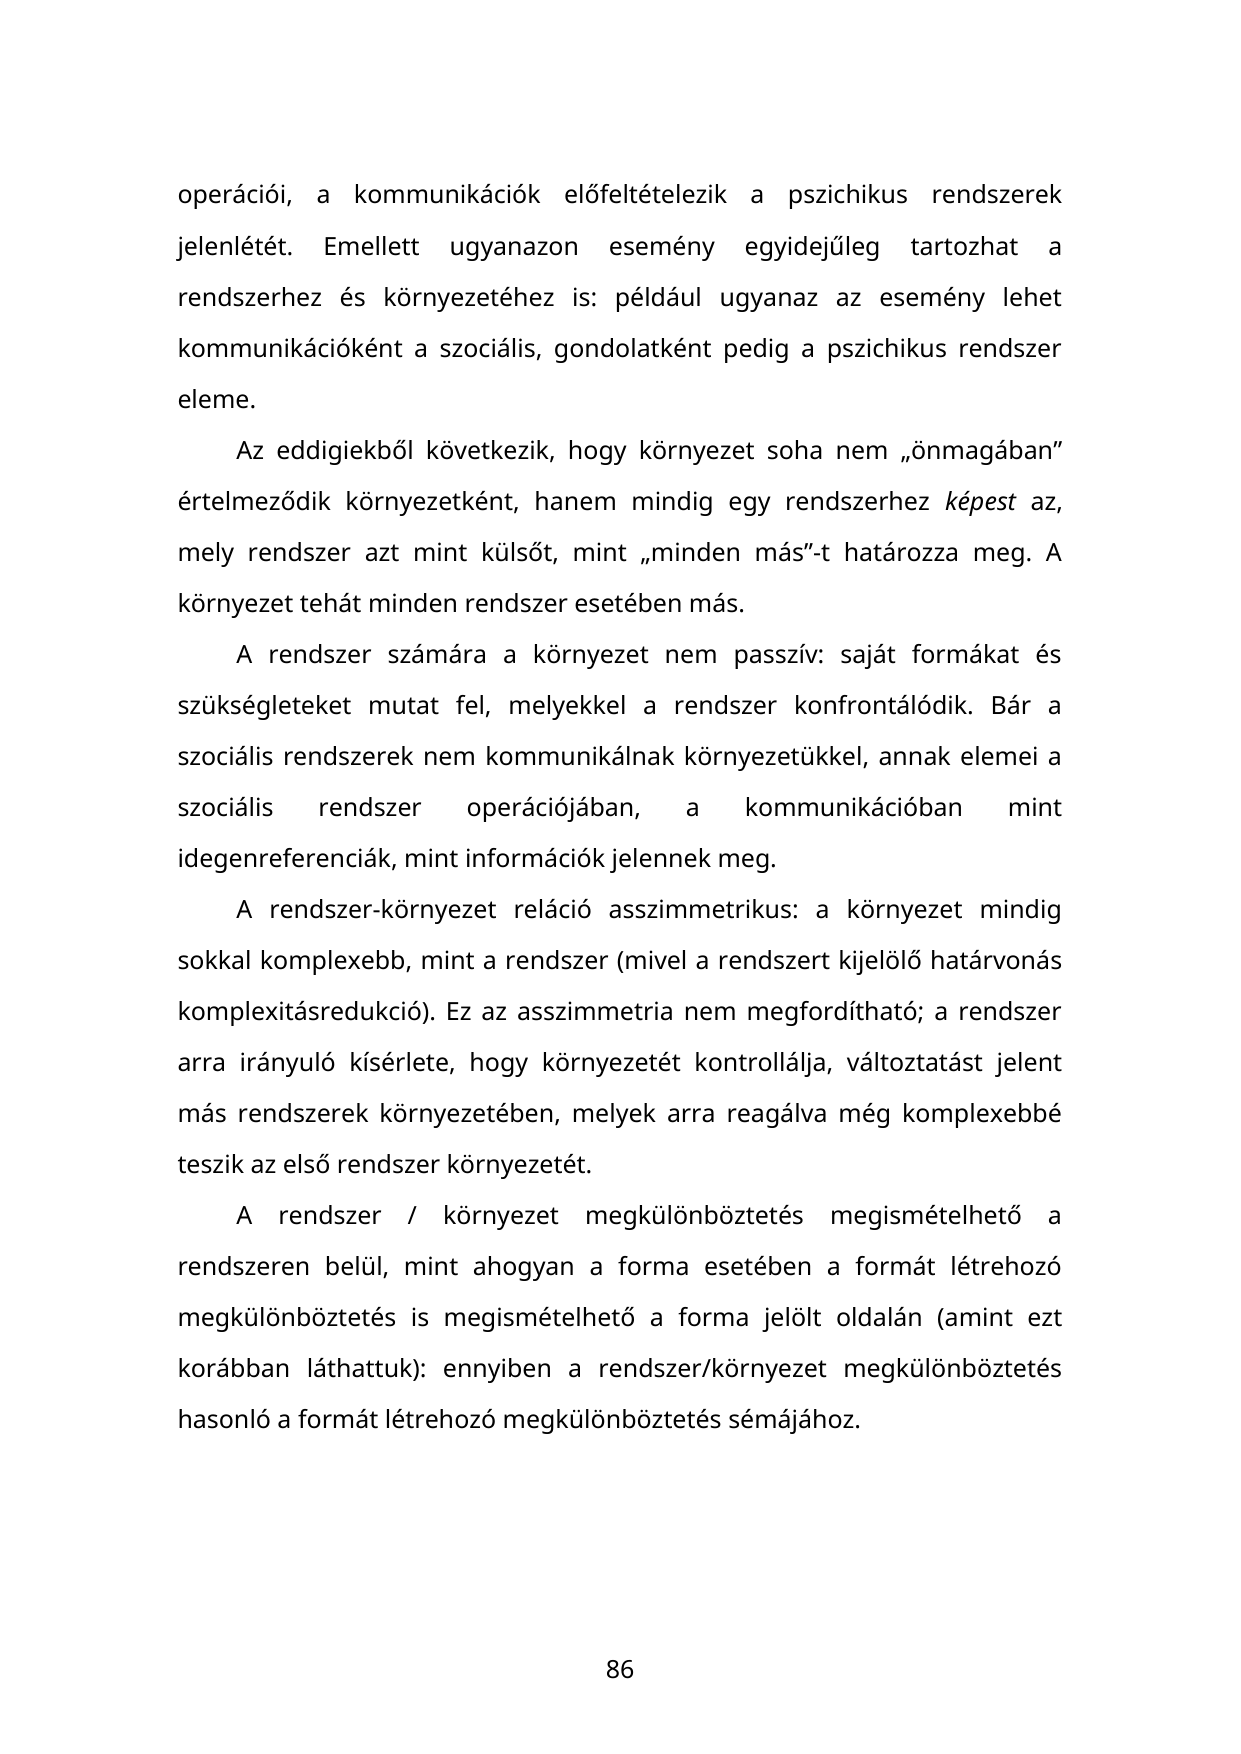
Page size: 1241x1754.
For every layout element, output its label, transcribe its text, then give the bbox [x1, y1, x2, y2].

text operációi, a kommunikációk előfeltételezik a pszichikus rendszerek jelenlétét. Emellett ugyanazon esemény egyidejűleg tartozhat a rendszerhez és környezetéhez is: például ugyanaz az esemény lehet kommunikációként a szociális, gondolatként pedig a pszichikus rendszer eleme. [177, 177, 1063, 415]
text A rendszer számára a környezet nem passzív: saját formákat és szükségleteket mutat fel, melyekkel a rendszer konfrontálódik. Bár a szociális rendszerek nem kommunikálnak környezetükkel, annak elemei a szociális rendszer operációjában, a kommunikációban mint idegenreferenciák, mint információk jelennek meg. [177, 637, 1063, 875]
text A rendszer / környezet megkülönböztetés megismételhető a rendszeren belül, mint ahogyan a forma esetében a formát létrehozó megkülönböztetés is megismételhető a forma jelölt oldalán (amint ezt korábban láthattuk): ennyiben a rendszer/környezet megkülönböztetés hasonló a formát létrehozó megkülönböztetés sémájához. [177, 1198, 1063, 1436]
text Az eddigiekből következik, hogy környezet soha nem „önmagában” értelmeződik környezetként, hanem mindig egy rendszerhez képest az, mely rendszer azt mint külsőt, mint „minden más”-t határozza meg. A környezet tehát minden rendszer esetében más. [177, 432, 1063, 619]
text A rendszer-környezet reláció asszimmetrikus: a környezet mindig sokkal komplexebb, mint a rendszer (mivel a rendszert kijelölő határvonás komplexitásredukció). Ez az asszimmetria nem megfordítható; a rendszer arra irányuló kísérlete, hogy környezetét kontrollálja, változtatást jelent más rendszerek környezetében, melyek arra reagálva még komplexebbé teszik az első rendszer környezetét. [177, 892, 1063, 1181]
